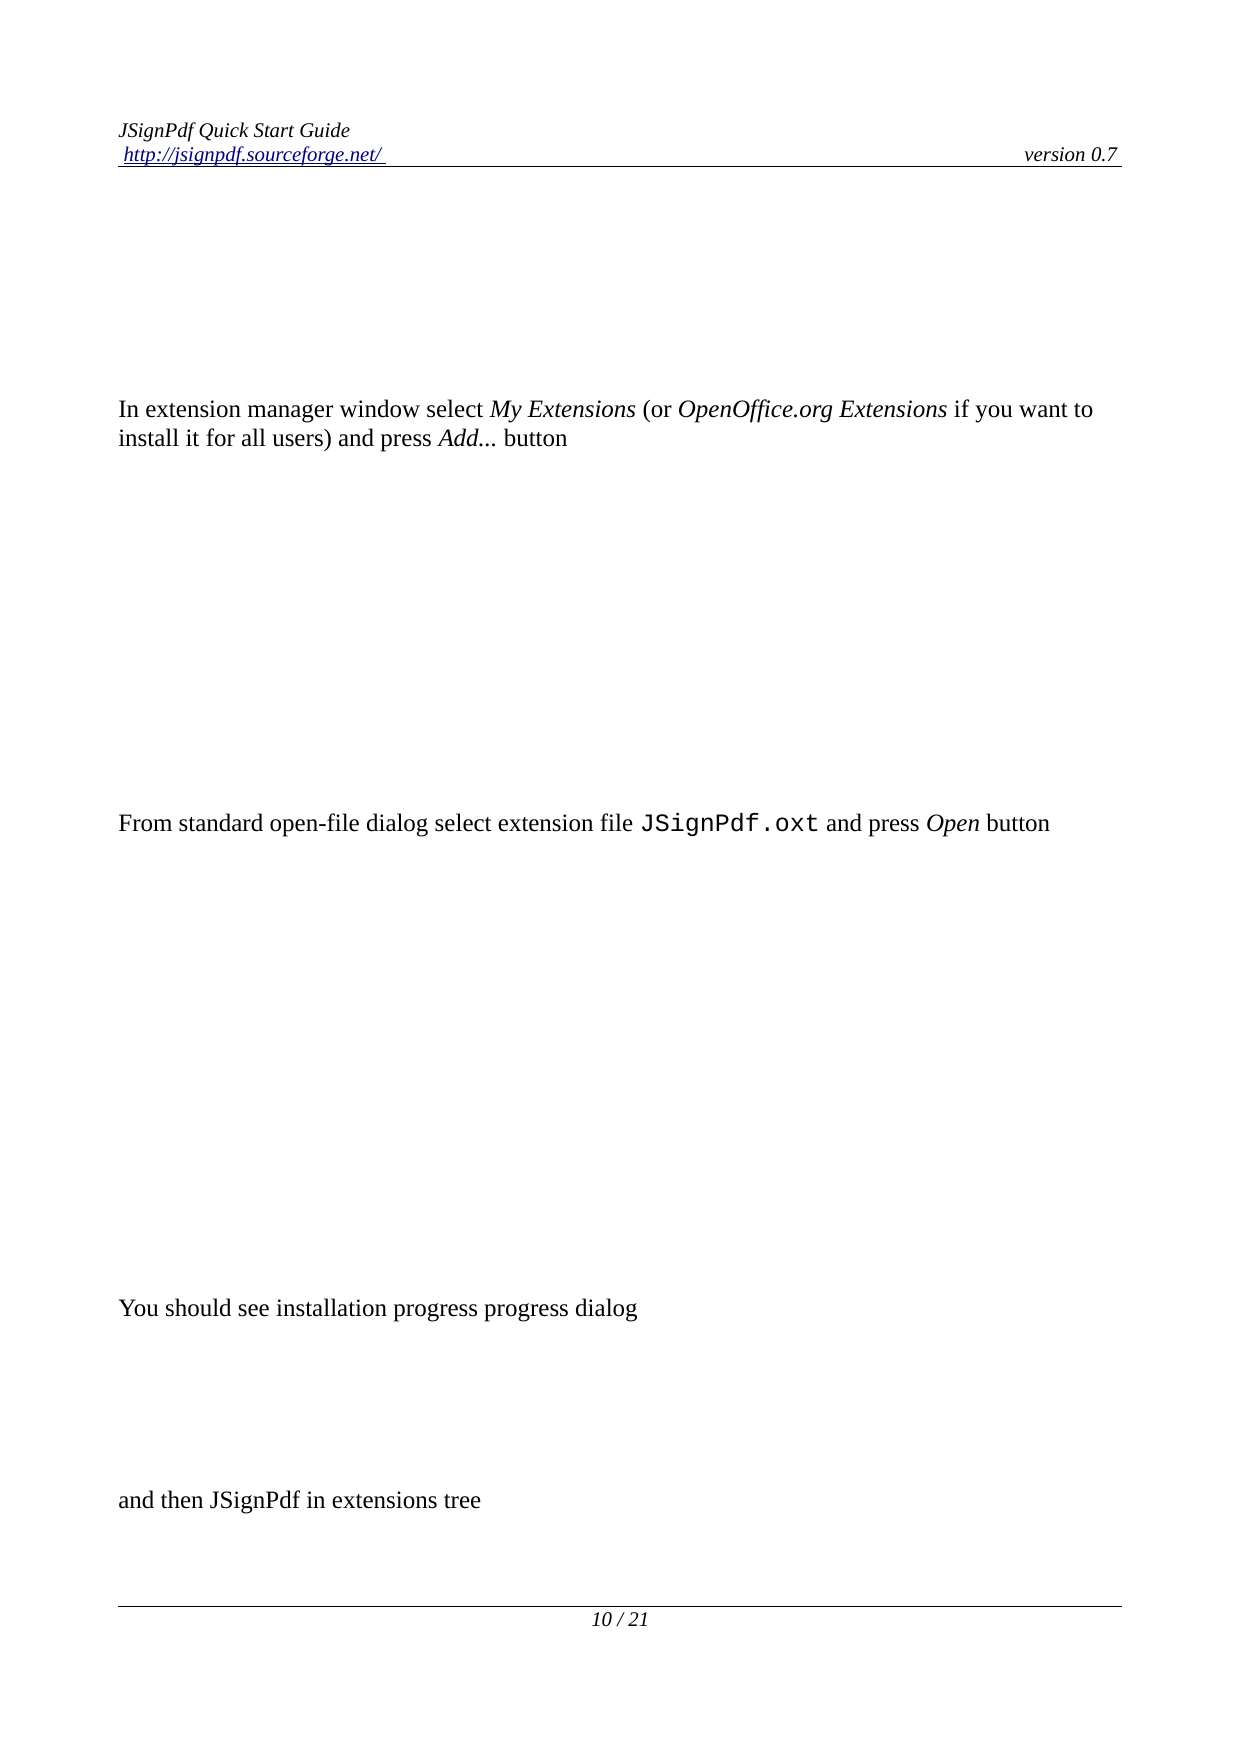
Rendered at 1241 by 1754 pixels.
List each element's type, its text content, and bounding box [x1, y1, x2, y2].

text From standard open-file dialog select extension file JSignPdf.oxt and press Open button [118, 464, 1122, 839]
text In extension manager window select My Extensions (or OpenOffice.org Extensions if you want to install it for all users) and press Add... button [118, 197, 1122, 451]
text You should see installation progress progress dialog [118, 851, 1122, 1322]
text and then JSignPdf in extensions tree [118, 1335, 1122, 1513]
